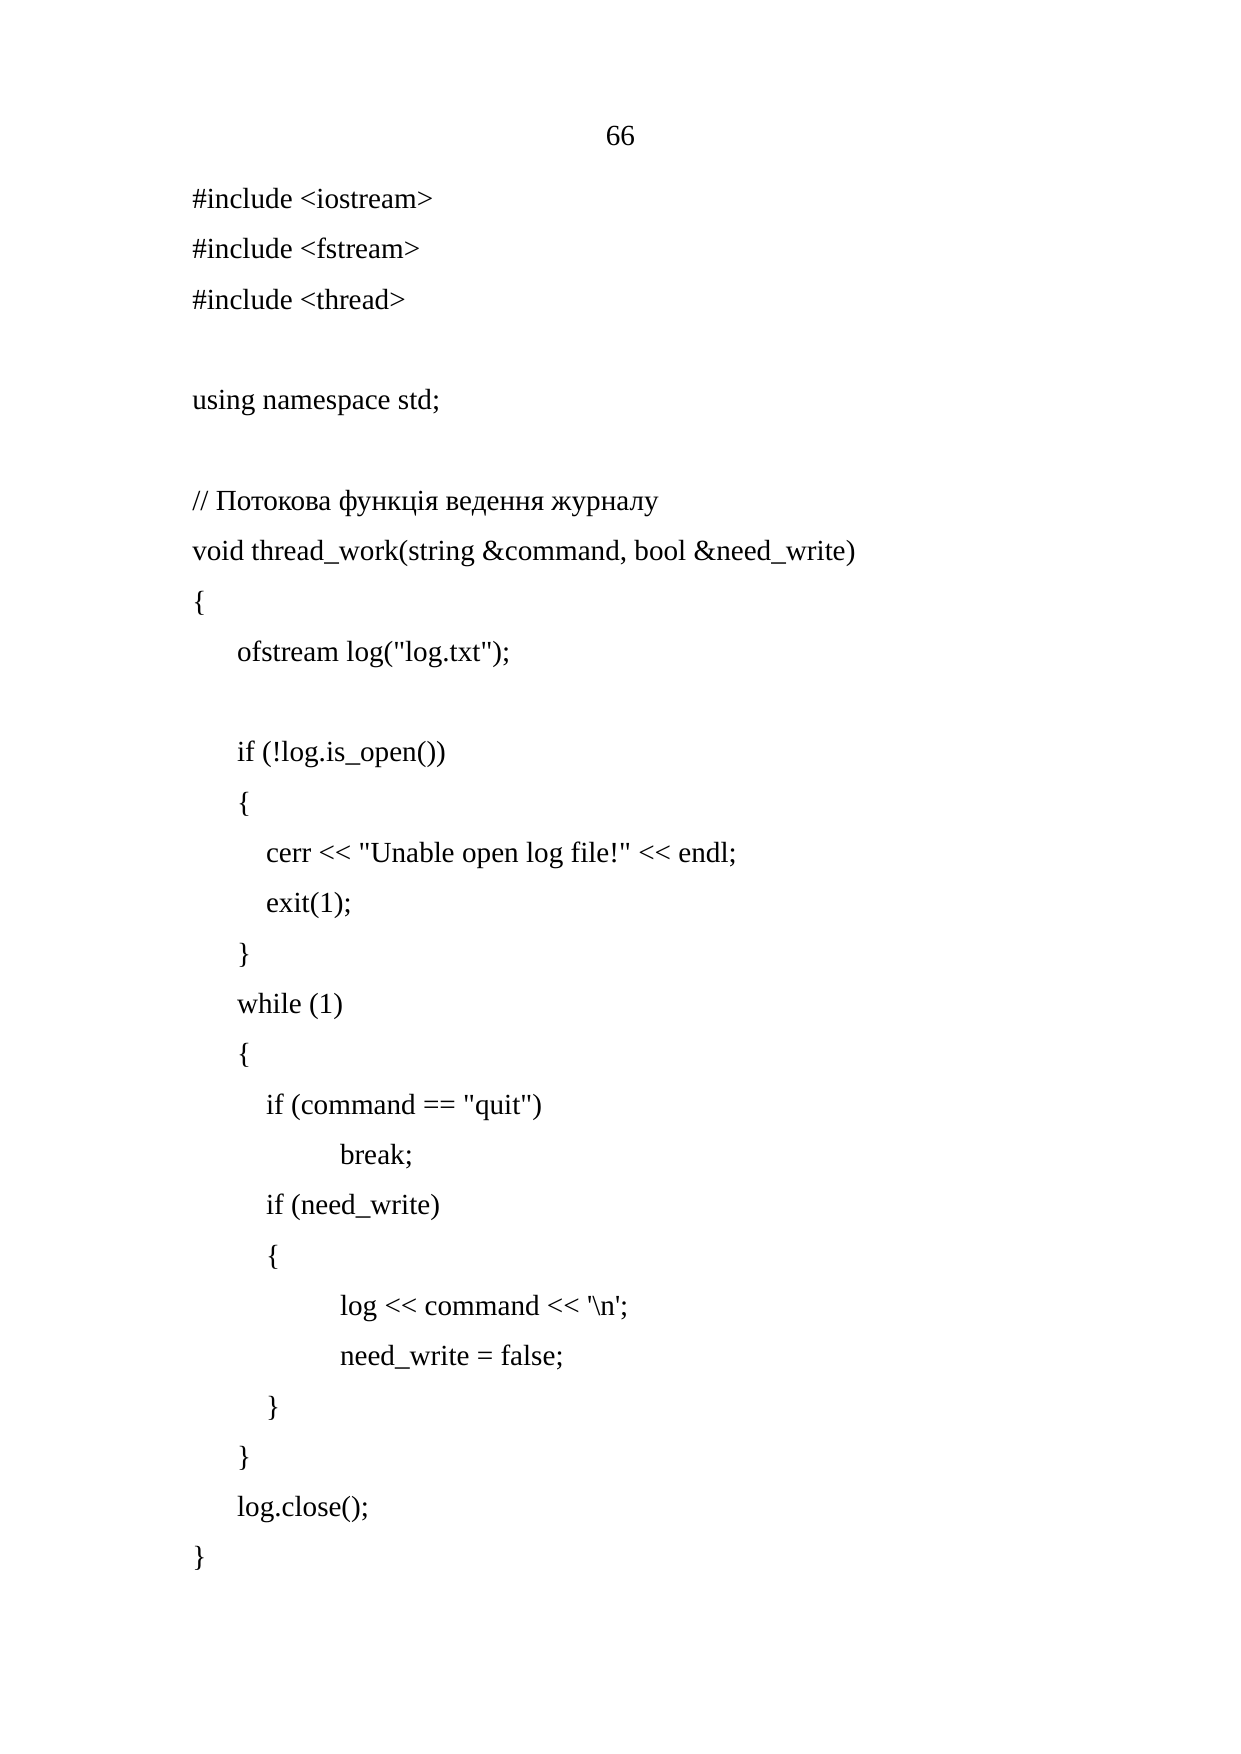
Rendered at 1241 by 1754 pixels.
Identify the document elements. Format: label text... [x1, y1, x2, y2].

text void thread_work(string &command, bool &need_write) [118, 533, 1122, 567]
text { [118, 1036, 1122, 1070]
text cerr << "Unable open log file!" << endl; [118, 835, 1122, 869]
text ofstream log("log.txt"); [118, 634, 1122, 667]
text exit(1); [118, 886, 1122, 919]
text using namespace std; [118, 382, 1122, 416]
text #include <iostream> [118, 181, 1122, 215]
text while (1) [118, 986, 1122, 1020]
text #include <fstream> [118, 231, 1122, 265]
text #include <thread> [118, 282, 1122, 315]
text } [118, 936, 1122, 969]
text need_write = false; [118, 1338, 1122, 1372]
text { [118, 584, 1122, 617]
text } [118, 1539, 1122, 1573]
text if (!log.is_open()) [118, 734, 1122, 768]
text // Потокова функція ведення журналу [118, 483, 1122, 517]
text if (command == "quit") [118, 1087, 1122, 1120]
text } [118, 1389, 1122, 1422]
text log << command << '\n'; [118, 1288, 1122, 1322]
text if (need_write) [118, 1187, 1122, 1221]
text { [118, 1238, 1122, 1271]
text log.close(); [118, 1489, 1122, 1523]
text } [118, 1439, 1122, 1472]
text { [118, 785, 1122, 818]
text break; [118, 1137, 1122, 1171]
